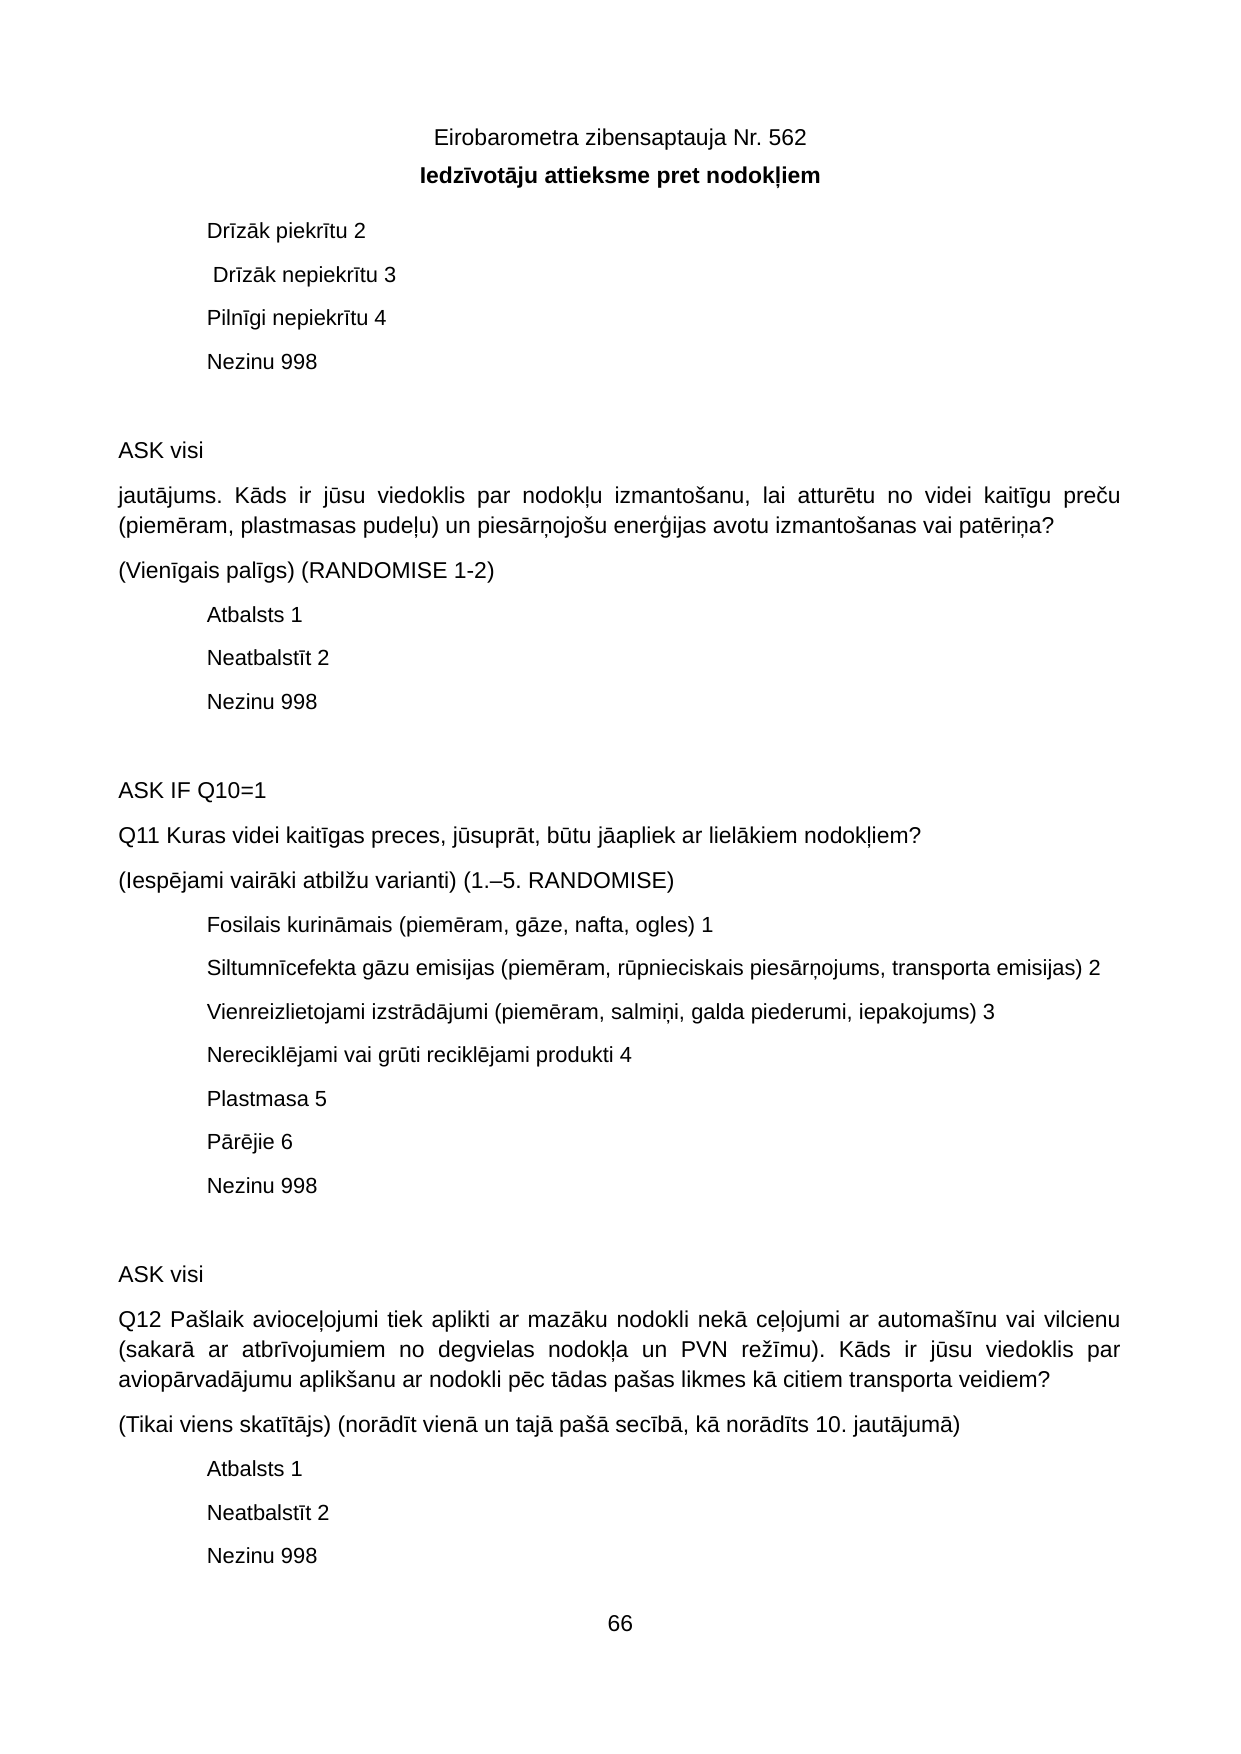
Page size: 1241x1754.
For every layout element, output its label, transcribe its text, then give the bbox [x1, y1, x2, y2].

text Siltumnīcefekta gāzu emisijas (piemēram, rūpnieciskais piesārņojums, transporta emisijas) 2 [207, 955, 1122, 980]
text Pārējie 6 [207, 1129, 1122, 1154]
text Neatbalstīt 2 [207, 645, 1122, 670]
text Plastmasa 5 [207, 1086, 1122, 1111]
text Nezinu 998 [207, 1173, 1122, 1198]
text Q12 Pašlaik avioceļojumi tiek aplikti ar mazāku nodokli nekā ceļojumi ar automašīnu vai vilcienu (sakarā ar atbrīvojumiem no degvielas nodokļa un PVN režīmu). Kāds ir jūsu viedoklis par aviopārvadājumu aplikšanu ar nodokli pēc tādas pašas likmes kā citiem transporta veidiem? [118, 1306, 1122, 1393]
text ASK IF Q10=1 [118, 777, 1122, 803]
text Nezinu 998 [207, 689, 1122, 714]
text Q11 Kuras videi kaitīgas preces, jūsuprāt, būtu jāapliek ar lielākiem nodokļiem? [118, 822, 1122, 848]
text ASK visi [118, 1261, 1122, 1287]
text (Vienīgais palīgs) (RANDOMISE 1-2) [118, 557, 1122, 583]
text Neatbalstīt 2 [207, 1499, 1122, 1524]
text Nereciklējami vai grūti reciklējami produkti 4 [207, 1042, 1122, 1067]
text ASK visi [118, 437, 1122, 463]
text Drīzāk piekrītu 2 [207, 218, 1122, 243]
text (Iespējami vairāki atbilžu varianti) (1.–5. RANDOMISE) [118, 867, 1122, 893]
text jautājums. Kāds ir jūsu viedoklis par nodokļu izmantošanu, lai atturētu no videi kaitīgu preču (piemēram, plastmasas pudeļu) un piesārņojošu enerģijas avotu izmantošanas vai patēriņa? [118, 482, 1122, 538]
text Fosilais kurināmais (piemēram, gāze, nafta, ogles) 1 [207, 911, 1122, 937]
text Atbalsts 1 [207, 1456, 1122, 1481]
text Nezinu 998 [207, 349, 1122, 374]
text Atbalsts 1 [207, 602, 1122, 627]
text Vienreizlietojami izstrādājumi (piemēram, salmiņi, galda piederumi, iepakojums) 3 [207, 998, 1122, 1024]
text Pilnīgi nepiekrītu 4 [207, 305, 1122, 330]
text Drīzāk nepiekrītu 3 [207, 262, 1122, 287]
text (Tikai viens skatītājs) (norādīt vienā un tajā pašā secībā, kā norādīts 10. jautājumā) [118, 1411, 1122, 1437]
text Nezinu 998 [207, 1543, 1122, 1568]
